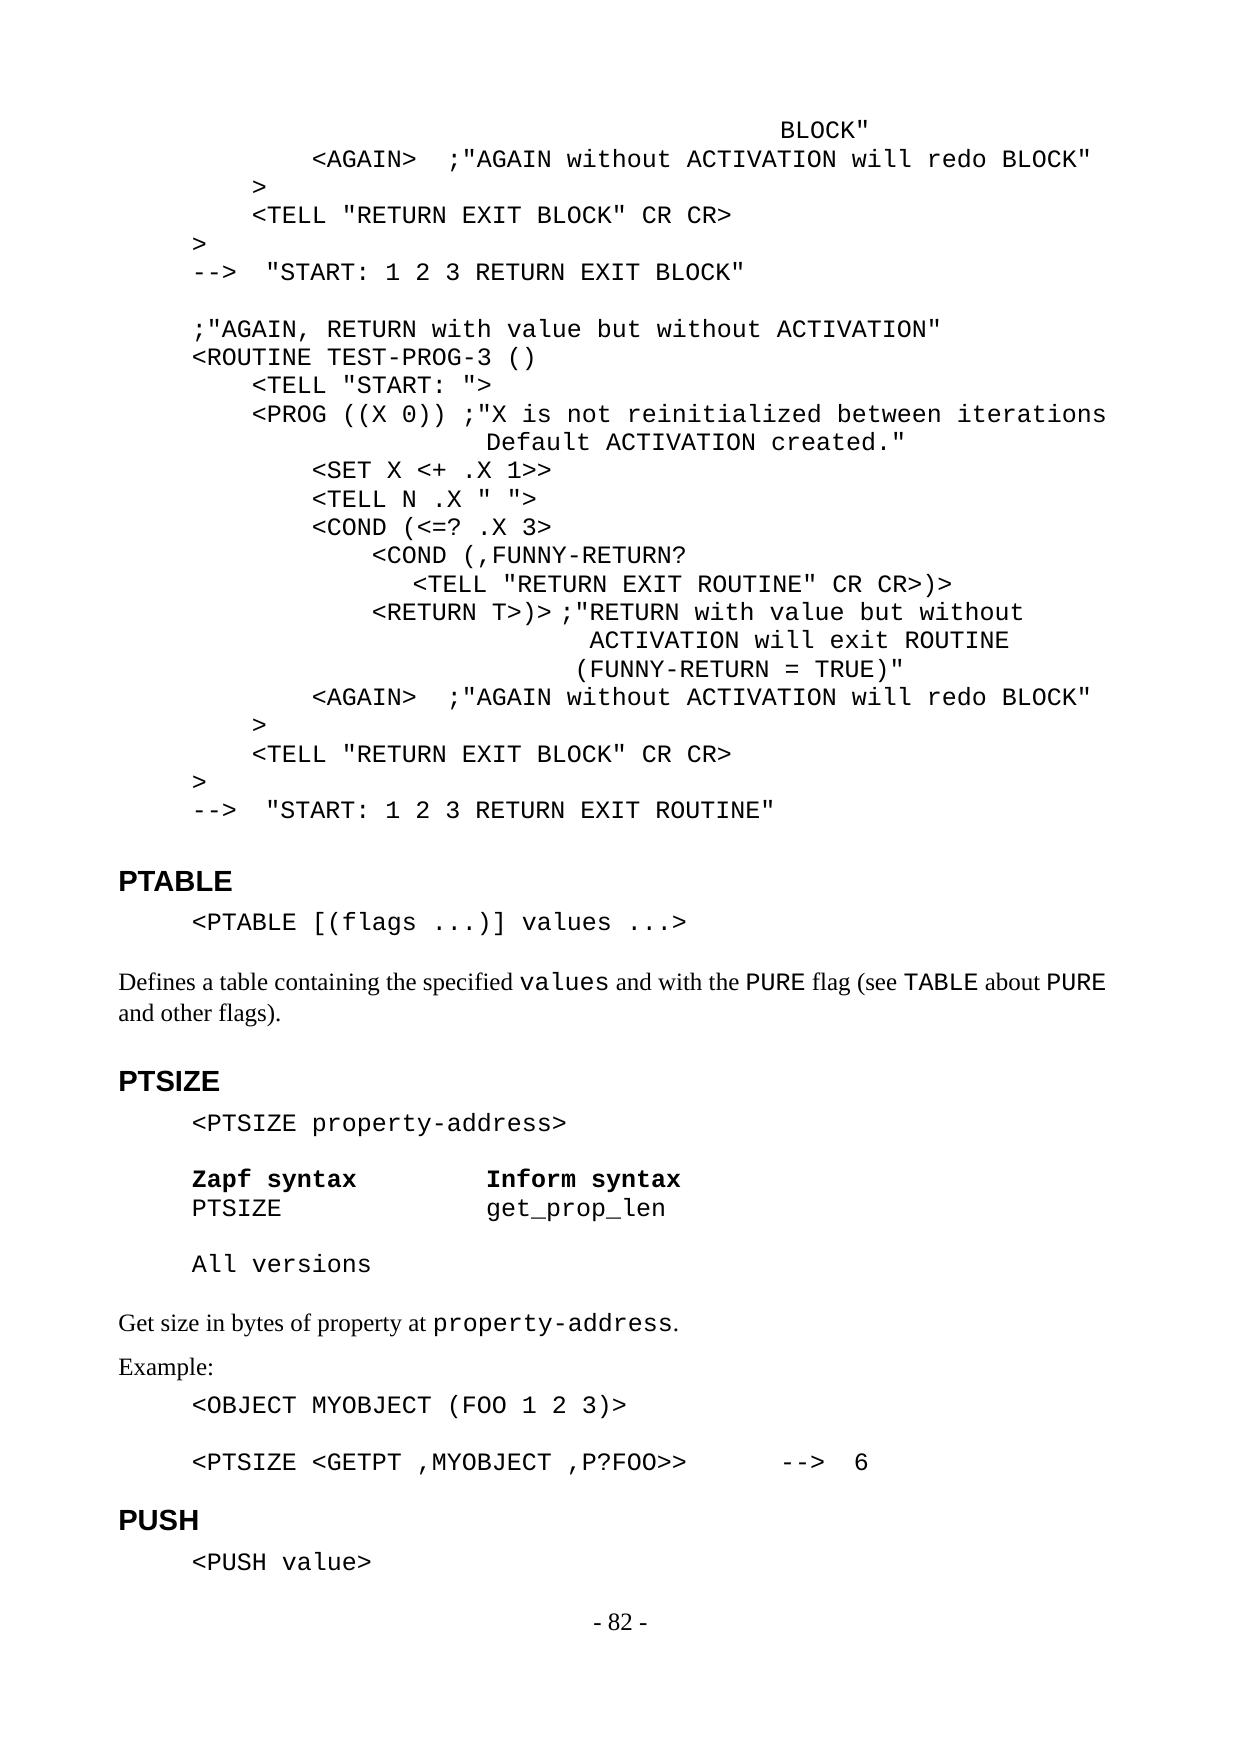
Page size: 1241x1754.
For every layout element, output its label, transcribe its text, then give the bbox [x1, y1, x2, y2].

text Defines a table containing the specified values and with the PURE flag (see TABLE about PURE and other flags). [118, 967, 1122, 1027]
text <PTABLE [(flags ...)] values ...> [192, 910, 1122, 938]
text BLOCK" <AGAIN> ;"AGAIN without ACTIVATION will redo BLOCK" > <TELL "RETURN EXIT BLOCK" CR CR> > --> "START: 1 2 3 RETURN EXIT BLOCK" ;"AGAIN, RETURN with value but without ACTIVATION" <ROUTINE TEST-PROG-3 () <TELL "START: "> <PROG ((X 0)) ;"X is not reinitialized between iterations Default ACTIVATION created." <SET X <+ .X 1>> <TELL N .X " "> <COND (<=? .X 3> <COND (,FUNNY-RETURN? <TELL "RETURN EXIT ROUTINE" CR CR>)> <RETURN T>)> ;"RETURN with value but without ACTIVATION will exit ROUTINE (FUNNY-RETURN = TRUE)" <AGAIN> ;"AGAIN without ACTIVATION will redo BLOCK" > <TELL "RETURN EXIT BLOCK" CR CR> > --> "START: 1 2 3 RETURN EXIT ROUTINE" [192, 118, 1122, 826]
text <PTSIZE property-address> [192, 1110, 1122, 1138]
text PTSIZE get_prop_len [192, 1195, 1122, 1223]
text All versions [192, 1252, 1122, 1280]
text <PUSH value> [192, 1549, 1122, 1577]
text Get size in bytes of property at property-address. [118, 1308, 1122, 1339]
subtitle PTABLE [118, 864, 1122, 897]
text Zapf syntax Inform syntax [192, 1167, 1122, 1195]
subtitle PTSIZE [118, 1064, 1122, 1098]
subtitle PUSH [118, 1503, 1122, 1537]
text <OBJECT MYOBJECT (FOO 1 2 3)> <PTSIZE <GETPT ,MYOBJECT ,P?FOO>> --> 6 [192, 1393, 1122, 1478]
text Example: [118, 1352, 1122, 1381]
